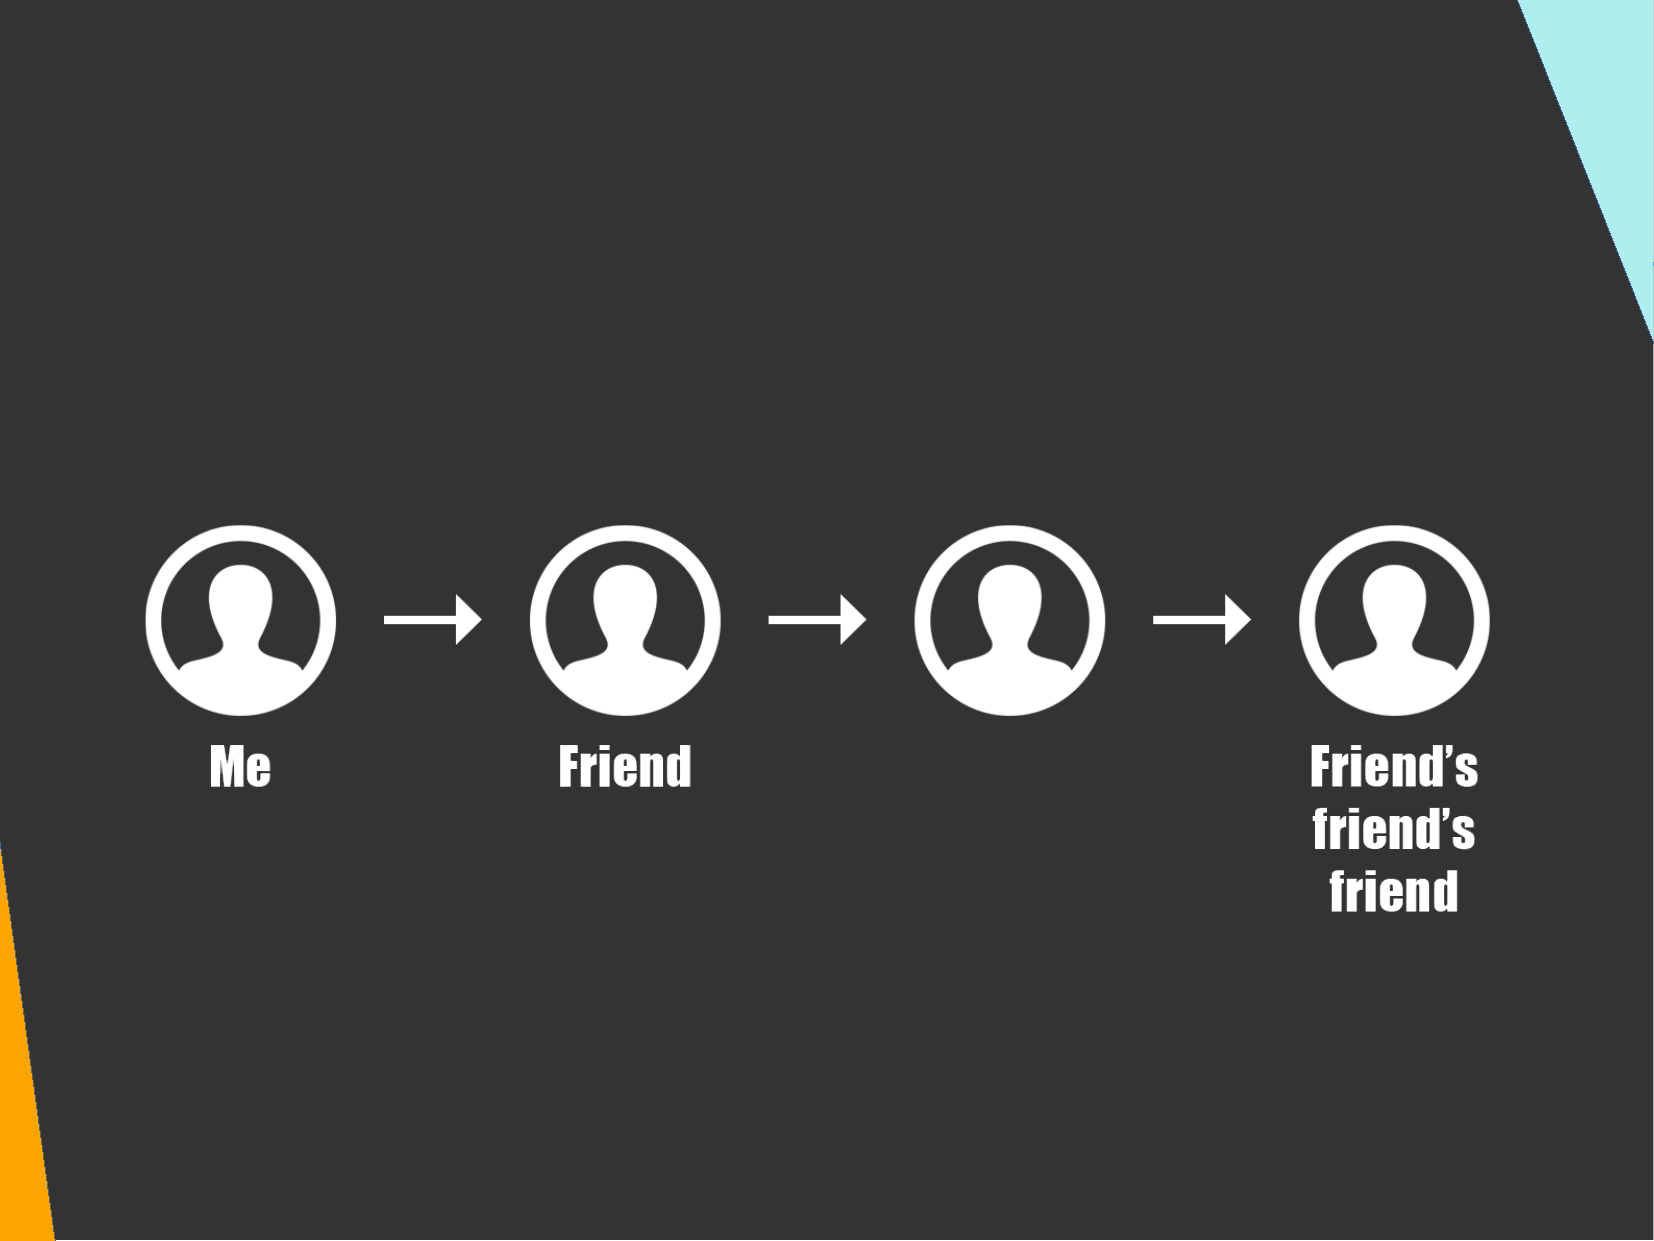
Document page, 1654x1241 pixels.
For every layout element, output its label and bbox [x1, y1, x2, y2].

text_box [0, 841, 56, 1241]
picture [63, 151, 1591, 1089]
text_box [1517, 0, 1654, 344]
